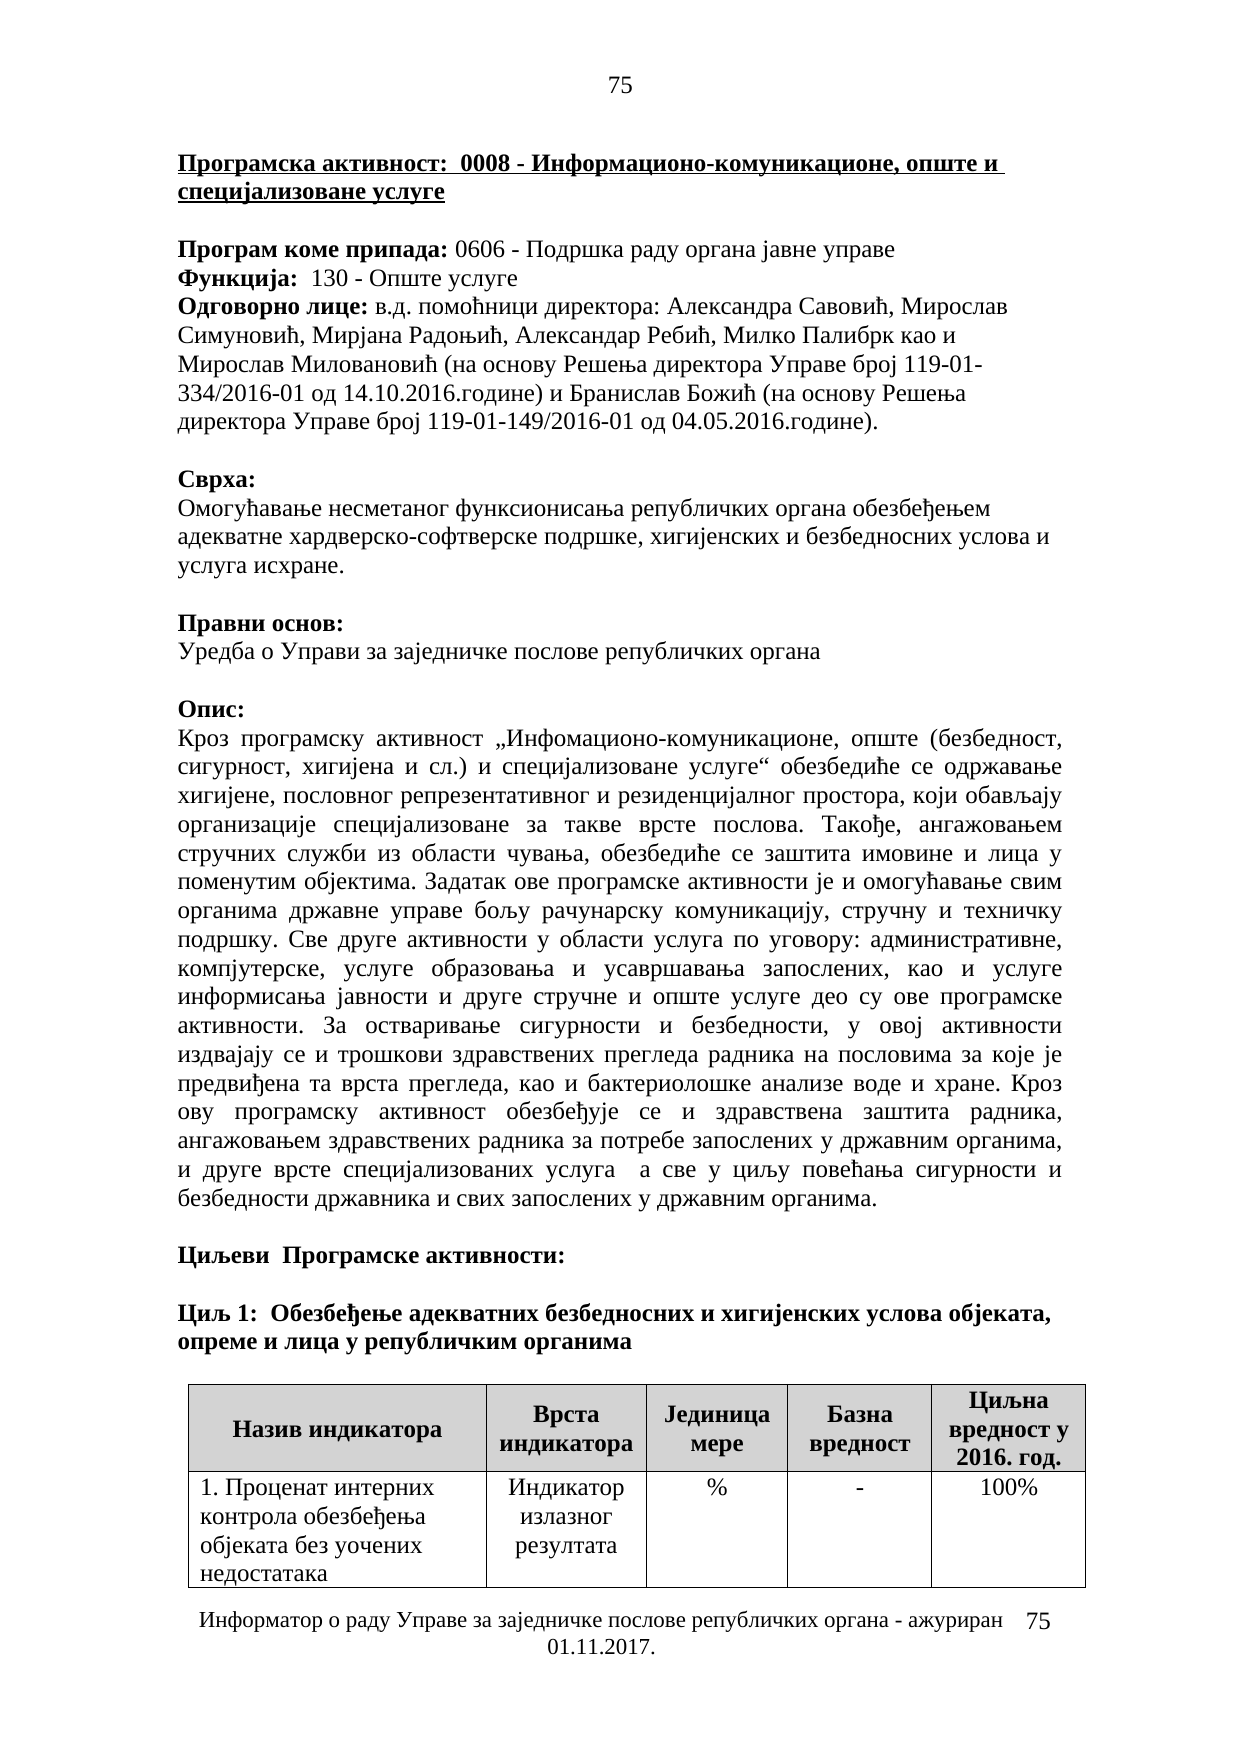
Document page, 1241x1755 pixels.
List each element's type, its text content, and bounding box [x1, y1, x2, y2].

table_header Јединица мере [647, 1385, 787, 1471]
table_cell 100% [932, 1472, 1085, 1587]
text Циљ 1: Обезбеђење адекватних безбедносних и хигијенских услова објеката, опреме и лица у републичким органима [177, 1298, 1063, 1355]
text Циљеви Програмске активности: [177, 1211, 1063, 1269]
text Опис: [177, 694, 1063, 723]
text Правни основ: Уредба о Управи за заједничке послове републичких органа [177, 579, 1063, 665]
text Програм коме припада: 0606 - Подршка раду органа јавне управе Функција: 130 - Опште услуге Одговорно лице: в.д. помоћници директора: Александра Савовић, Мирослав Симуновић, Мирјана Радоњић, Александар Ребић, Милко Палибрк као и Мирослав Миловановић (на основу Решења директора Управе број 119-01-334/2016-01 од 14.10.2016.године) и Бранислав Божић (на основу Решења директора Управе број 119-01-149/2016-01 од 04.05.2016.године). [177, 205, 1063, 435]
table_cell - [788, 1472, 931, 1587]
text Програмска активност: 0008 - Информационо-комуникационе, опште и специјализоване услуге [177, 148, 1063, 205]
table_cell 1. Проценат интерних контрола обезбеђења објеката без уочених недостатака [189, 1472, 486, 1587]
text Сврха: Омогућавање несметаног функсионисања републичких органа обезбеђењем адекватне хардверско-софтверске подршке, хигијенских и безбедносних услова и услуга исхране. [177, 435, 1063, 579]
table_header Циљна вредност у 2016. год. [932, 1385, 1085, 1471]
text Кроз програмску активност „Инфомационо-комуникационе, опште (безбедност, сигурност, хигијена и сл.) и специјализоване услуге“ обезбедиће се одржавање хигијене, пословног репрезентативног и резиденцијалног простора, који обављају организације специјализоване за такве врсте послова. Такође, ангажовањем стручних служби из области чувања, обезбедиће се заштита имовине и лица у поменутим објектима. Задатак ове програмске активности је и омогућавање свим органима државне управе бољу рачунарску комуникацију, стручну и техничку подршку. Све друге активности у области услуга по уговору: административне, компјутерске, услуге образовања и усавршавања запослених, као и услуге информисања јавности и друге стручне и опште услуге део су ове програмске активности. За остваривање сигурности и безбедности, у овој активности издвајају се и трошкови здравствених прегледа радника на пословима за које је предвиђена та врста прегледа, као и бактериолошке анализе воде и хране. Кроз ову програмску активност обезбеђује се и здравствена заштита радника, ангажовањем здравствених радника за потребе запослених у државним органима, и друге врсте специјализованих услуга а све у циљу повећања сигурности и безбедности државника и свих запослених у државним органима. [177, 723, 1063, 1211]
table_header Базна вредност [788, 1385, 931, 1471]
table_cell % [647, 1472, 787, 1587]
table_header Назив индикатора [189, 1385, 486, 1471]
table_cell Индикатор излазног резултата [487, 1472, 646, 1587]
table_header Врста индикатора [487, 1385, 646, 1471]
